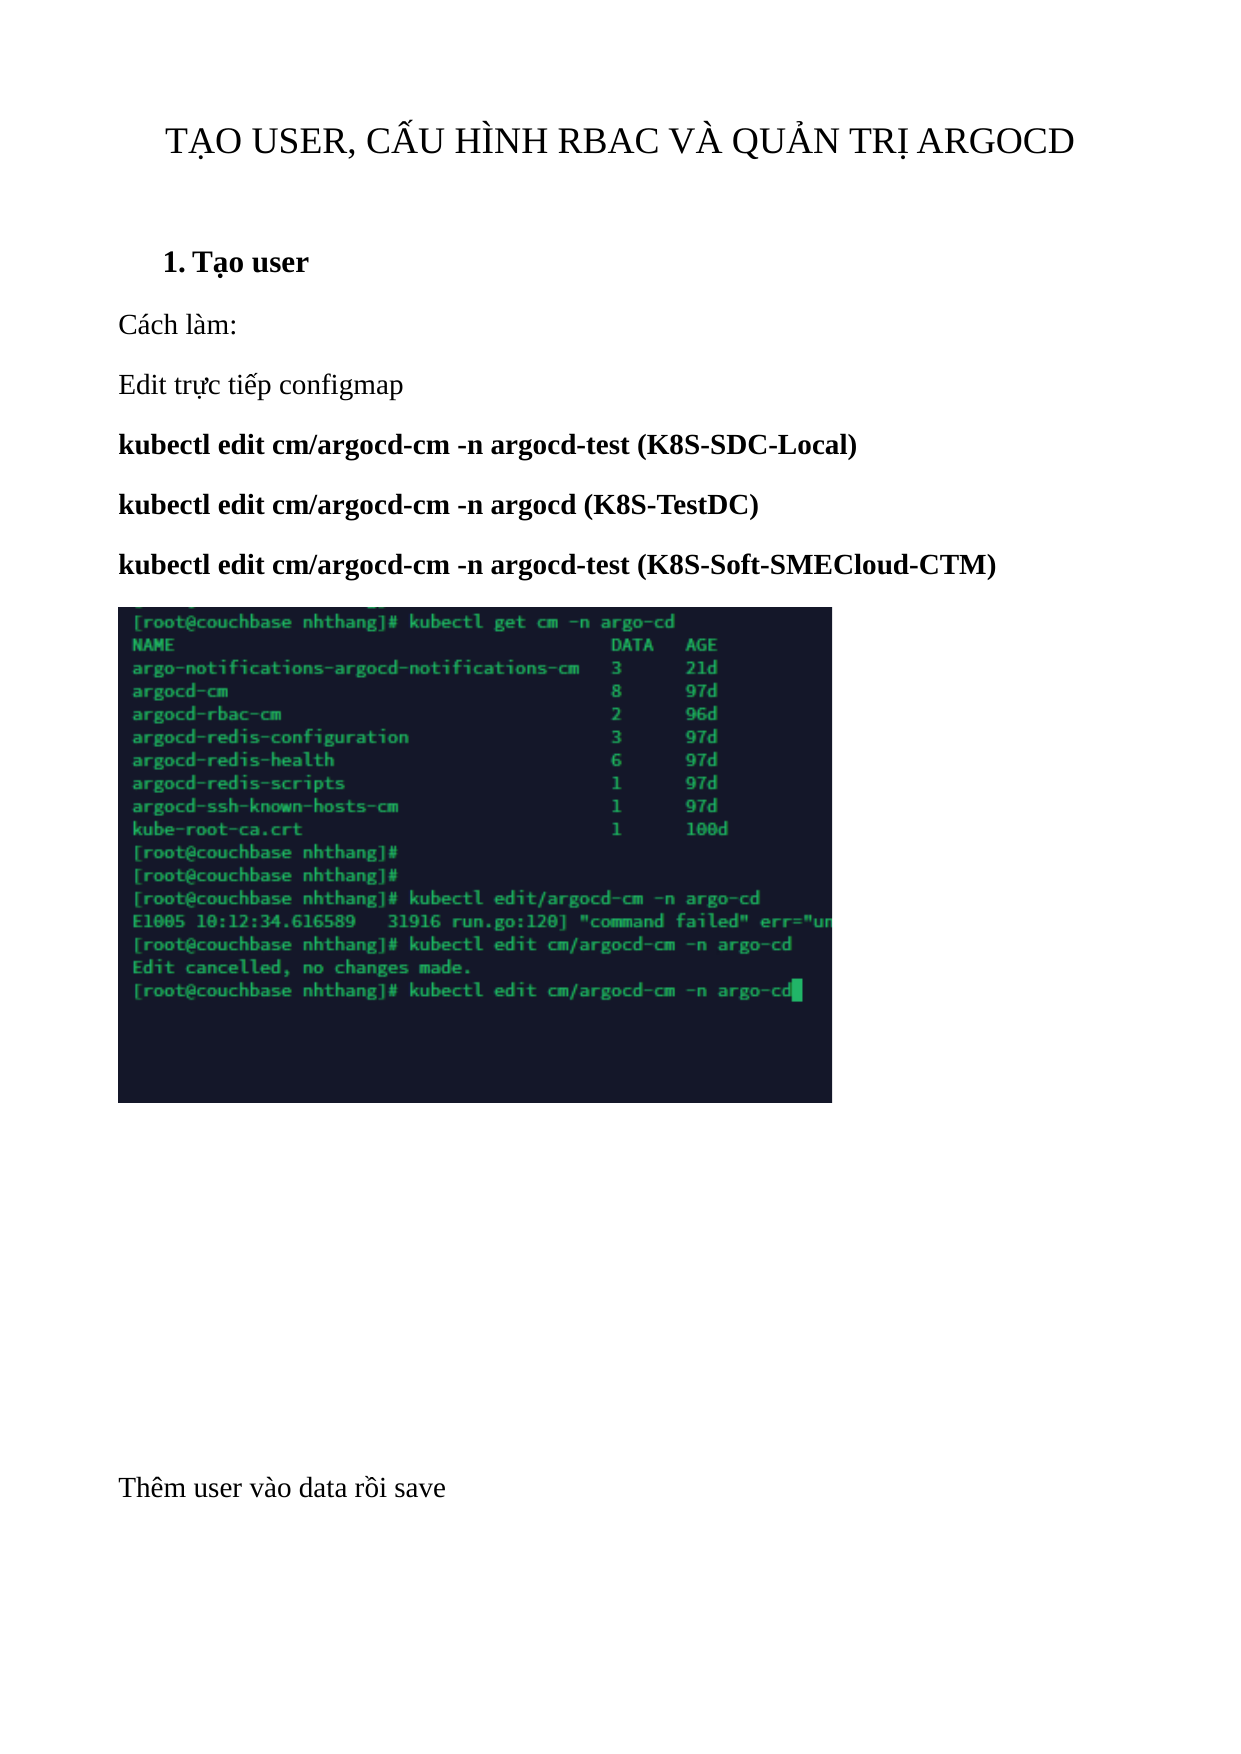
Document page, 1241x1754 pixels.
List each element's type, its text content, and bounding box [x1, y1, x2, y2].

text kubectl edit cm/argocd-cm -n argocd-test (K8S-Soft-SMECloud-CTM) [118, 547, 1122, 581]
list Tạo user [162, 243, 1122, 279]
text kubectl edit cm/argocd-cm -n argocd (K8S-TestDC) [118, 487, 1122, 521]
text Edit trực tiếp configmap [118, 367, 1122, 401]
picture [118, 607, 833, 1103]
text Cách làm: [118, 307, 1122, 341]
text kubectl edit cm/argocd-cm -n argocd-test (K8S-SDC-Local) [118, 427, 1122, 461]
text TẠO USER, CẤU HÌNH RBAC VÀ QUẢN TRỊ ARGOCD [118, 118, 1122, 161]
text Thêm user vào data rồi save [118, 1470, 1122, 1503]
